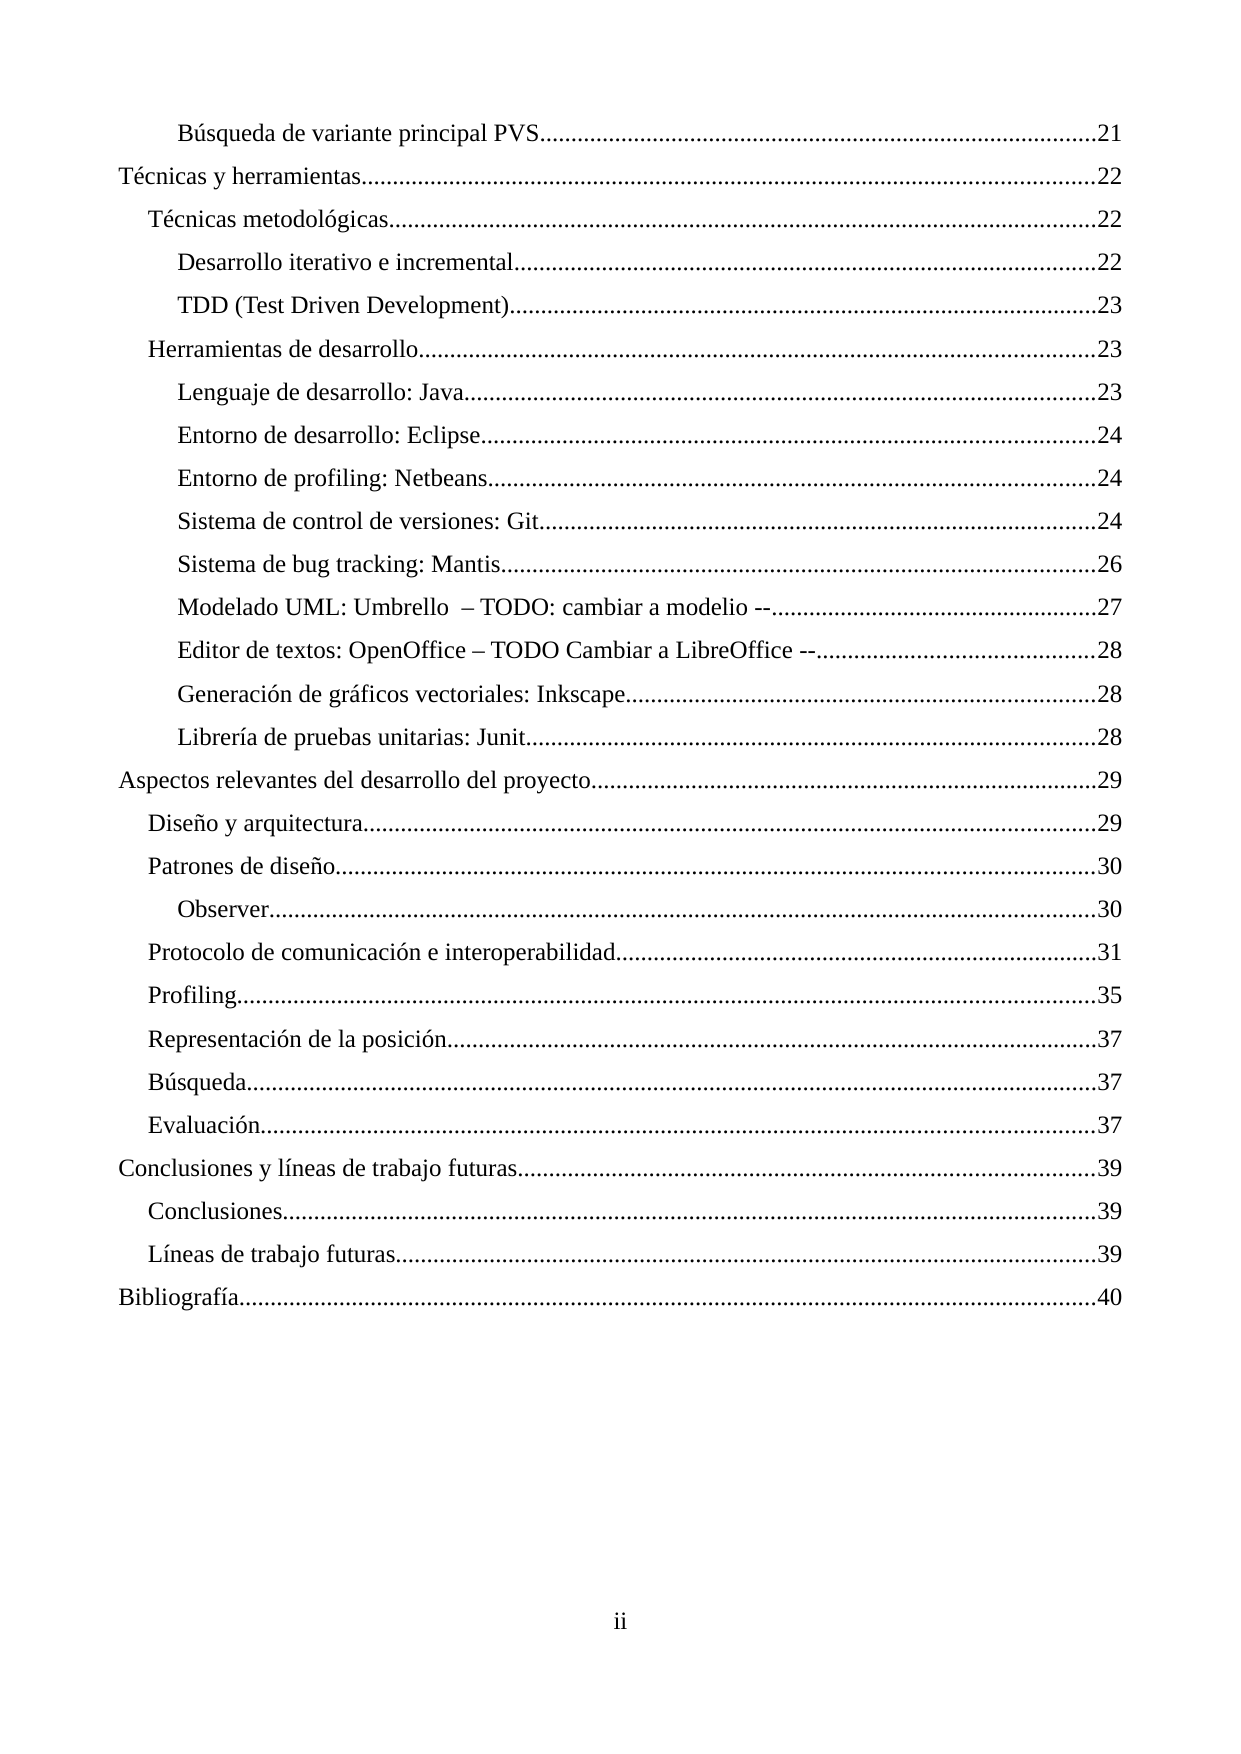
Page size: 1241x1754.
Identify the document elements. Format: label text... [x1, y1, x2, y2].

text Generación de gráficos vectoriales: Inkscape 28 [177, 679, 1122, 707]
text Búsqueda de variante principal PVS 21 [177, 118, 1122, 147]
text Entorno de profiling: Netbeans 24 [177, 463, 1122, 492]
text Líneas de trabajo futuras 39 [148, 1239, 1122, 1268]
text Desarrollo iterativo e incremental 22 [177, 247, 1122, 276]
text Conclusiones 39 [148, 1196, 1122, 1225]
text Profiling 35 [148, 981, 1122, 1009]
text Representación de la posición 37 [148, 1024, 1122, 1052]
text Herramientas de desarrollo 23 [148, 334, 1122, 362]
text Librería de pruebas unitarias: Junit 28 [177, 722, 1122, 751]
text Técnicas y herramientas 22 [118, 161, 1122, 190]
text Técnicas metodológicas 22 [148, 204, 1122, 233]
text Sistema de control de versiones: Git 24 [177, 506, 1122, 535]
text Sistema de bug tracking: Mantis 26 [177, 549, 1122, 578]
text TDD (Test Driven Development) 23 [177, 291, 1122, 319]
text Bibliografía 40 [118, 1282, 1122, 1311]
text Modelado UML: Umbrello – TODO: cambiar a modelio -- 27 [177, 592, 1122, 621]
text Editor de textos: OpenOffice – TODO Cambiar a LibreOffice -- 28 [177, 636, 1122, 664]
text Diseño y arquitectura 29 [148, 808, 1122, 837]
text Aspectos relevantes del desarrollo del proyecto 29 [118, 765, 1122, 794]
text Lenguaje de desarrollo: Java 23 [177, 377, 1122, 406]
text Entorno de desarrollo: Eclipse 24 [177, 420, 1122, 449]
text Protocolo de comunicación e interoperabilidad 31 [148, 937, 1122, 966]
text Patrones de diseño 30 [148, 851, 1122, 880]
text Búsqueda 37 [148, 1067, 1122, 1096]
text Conclusiones y líneas de trabajo futuras 39 [118, 1153, 1122, 1182]
text Observer 30 [177, 894, 1122, 923]
text Evaluación 37 [148, 1110, 1122, 1139]
